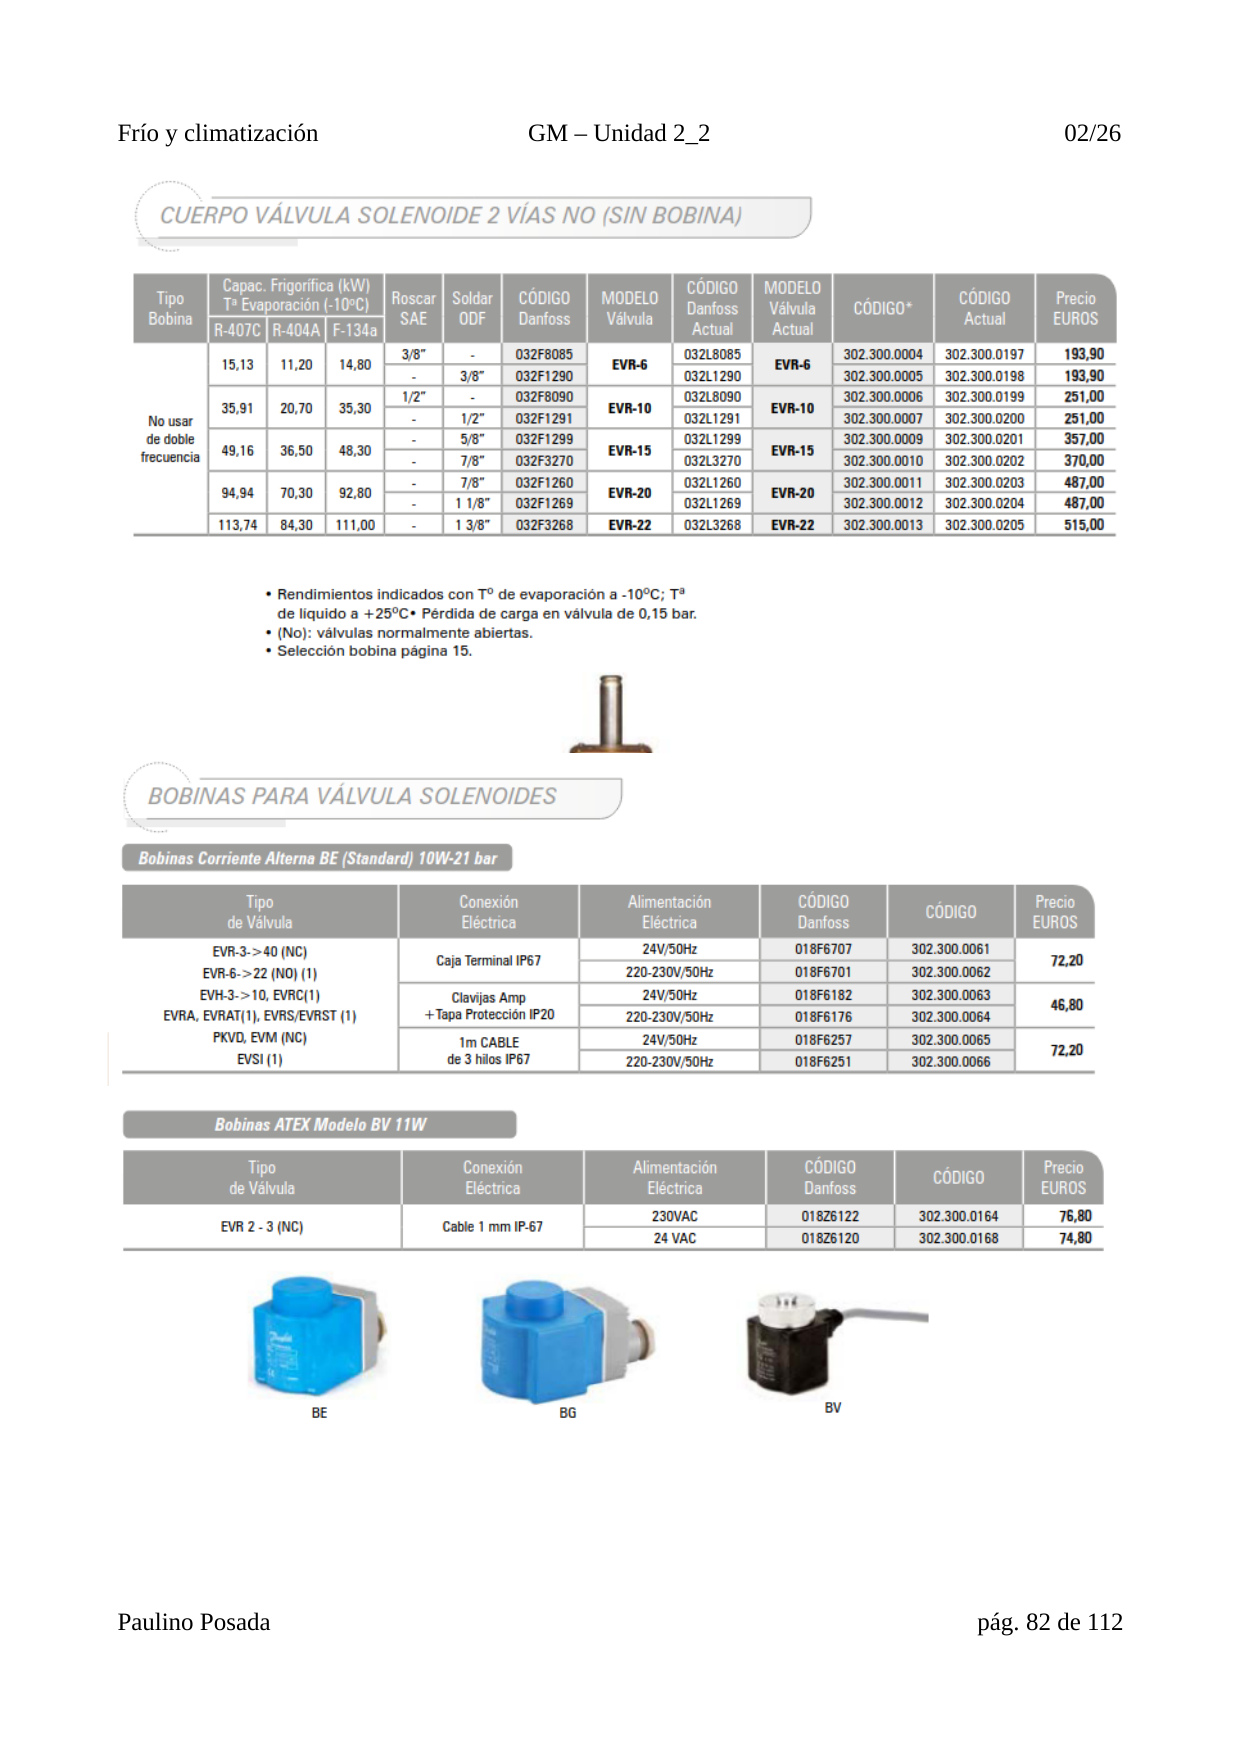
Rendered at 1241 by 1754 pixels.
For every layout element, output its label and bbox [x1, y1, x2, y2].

picture [117, 1105, 1122, 1427]
picture [107, 176, 1122, 1086]
